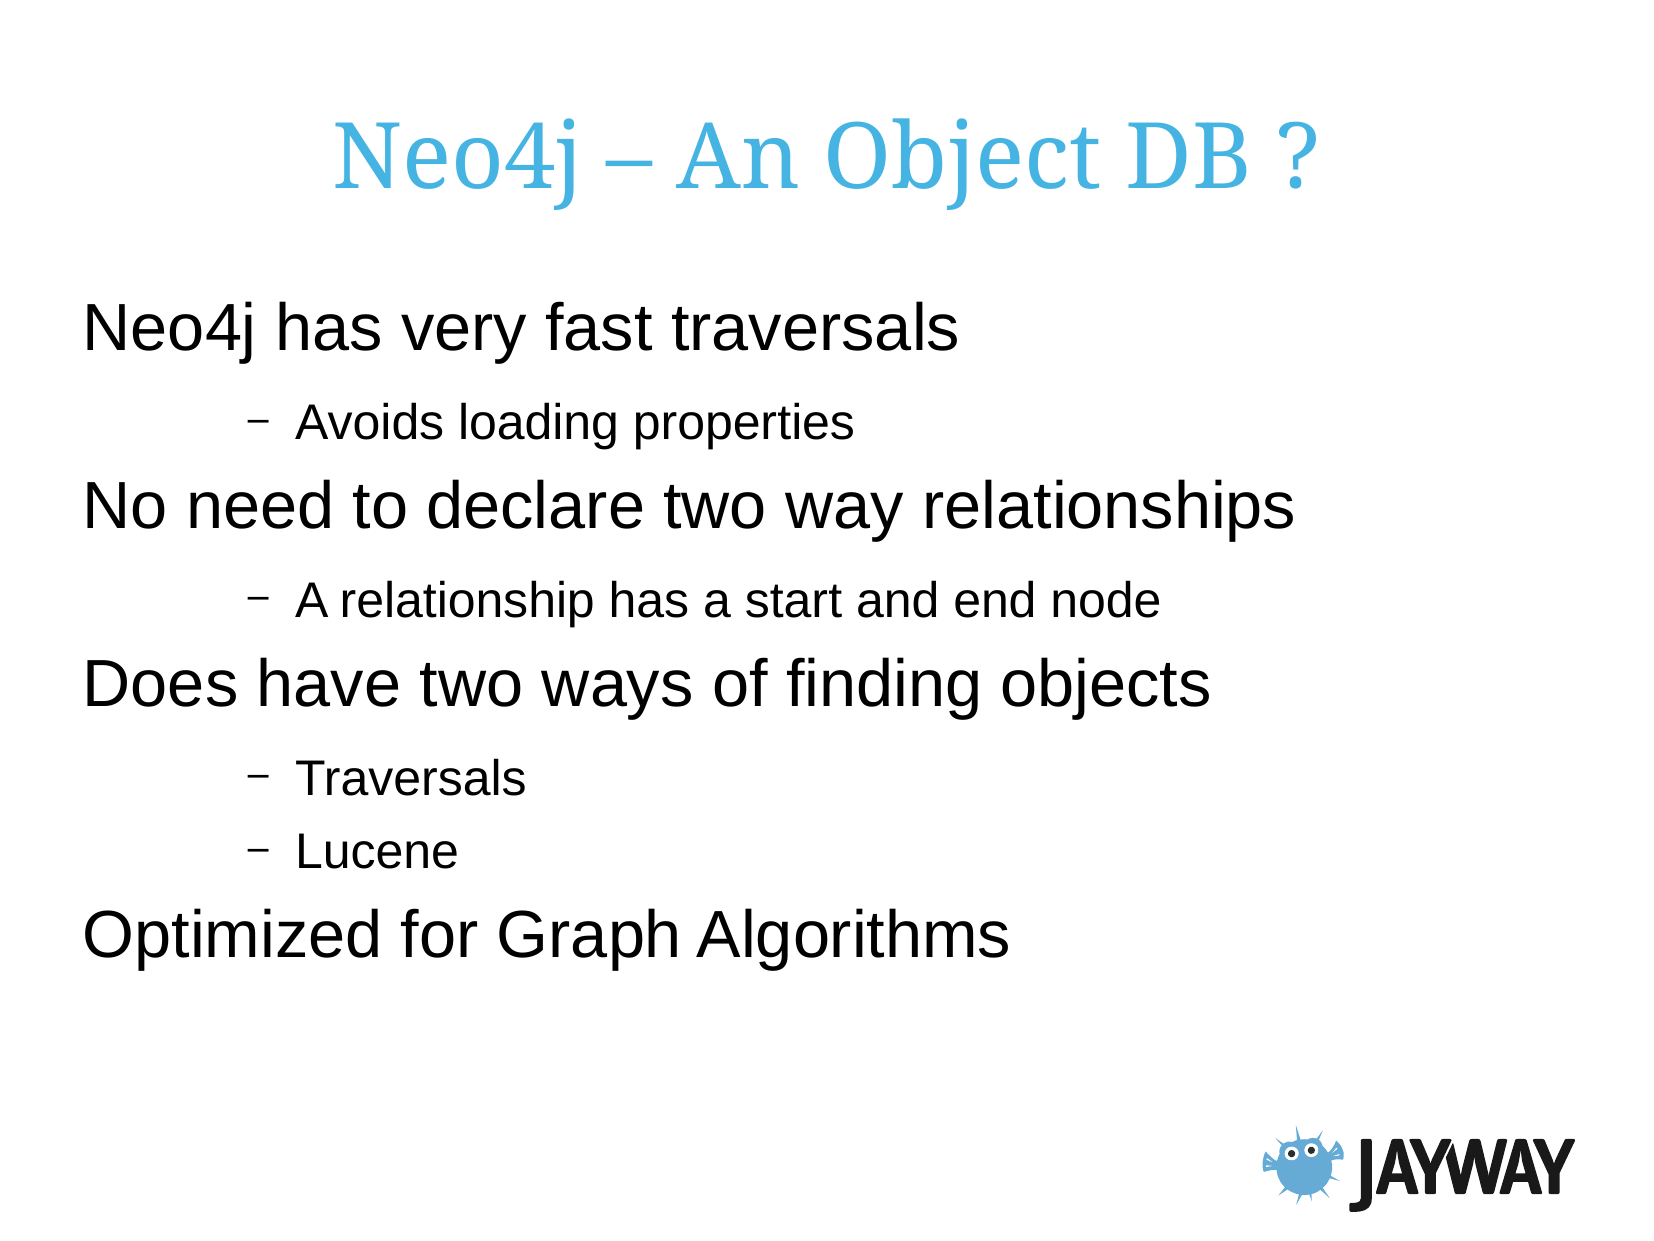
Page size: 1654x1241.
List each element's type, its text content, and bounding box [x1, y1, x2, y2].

list Neo4j has very fast traversals Avoids loading properties No need to declare two way relationships A relationship has a start and end node Does have two ways of finding objects Traversals Lucene Optimized for Graph Algorithms [82, 290, 1571, 1109]
title Neo4j – An Object DB ? [82, 56, 1571, 250]
